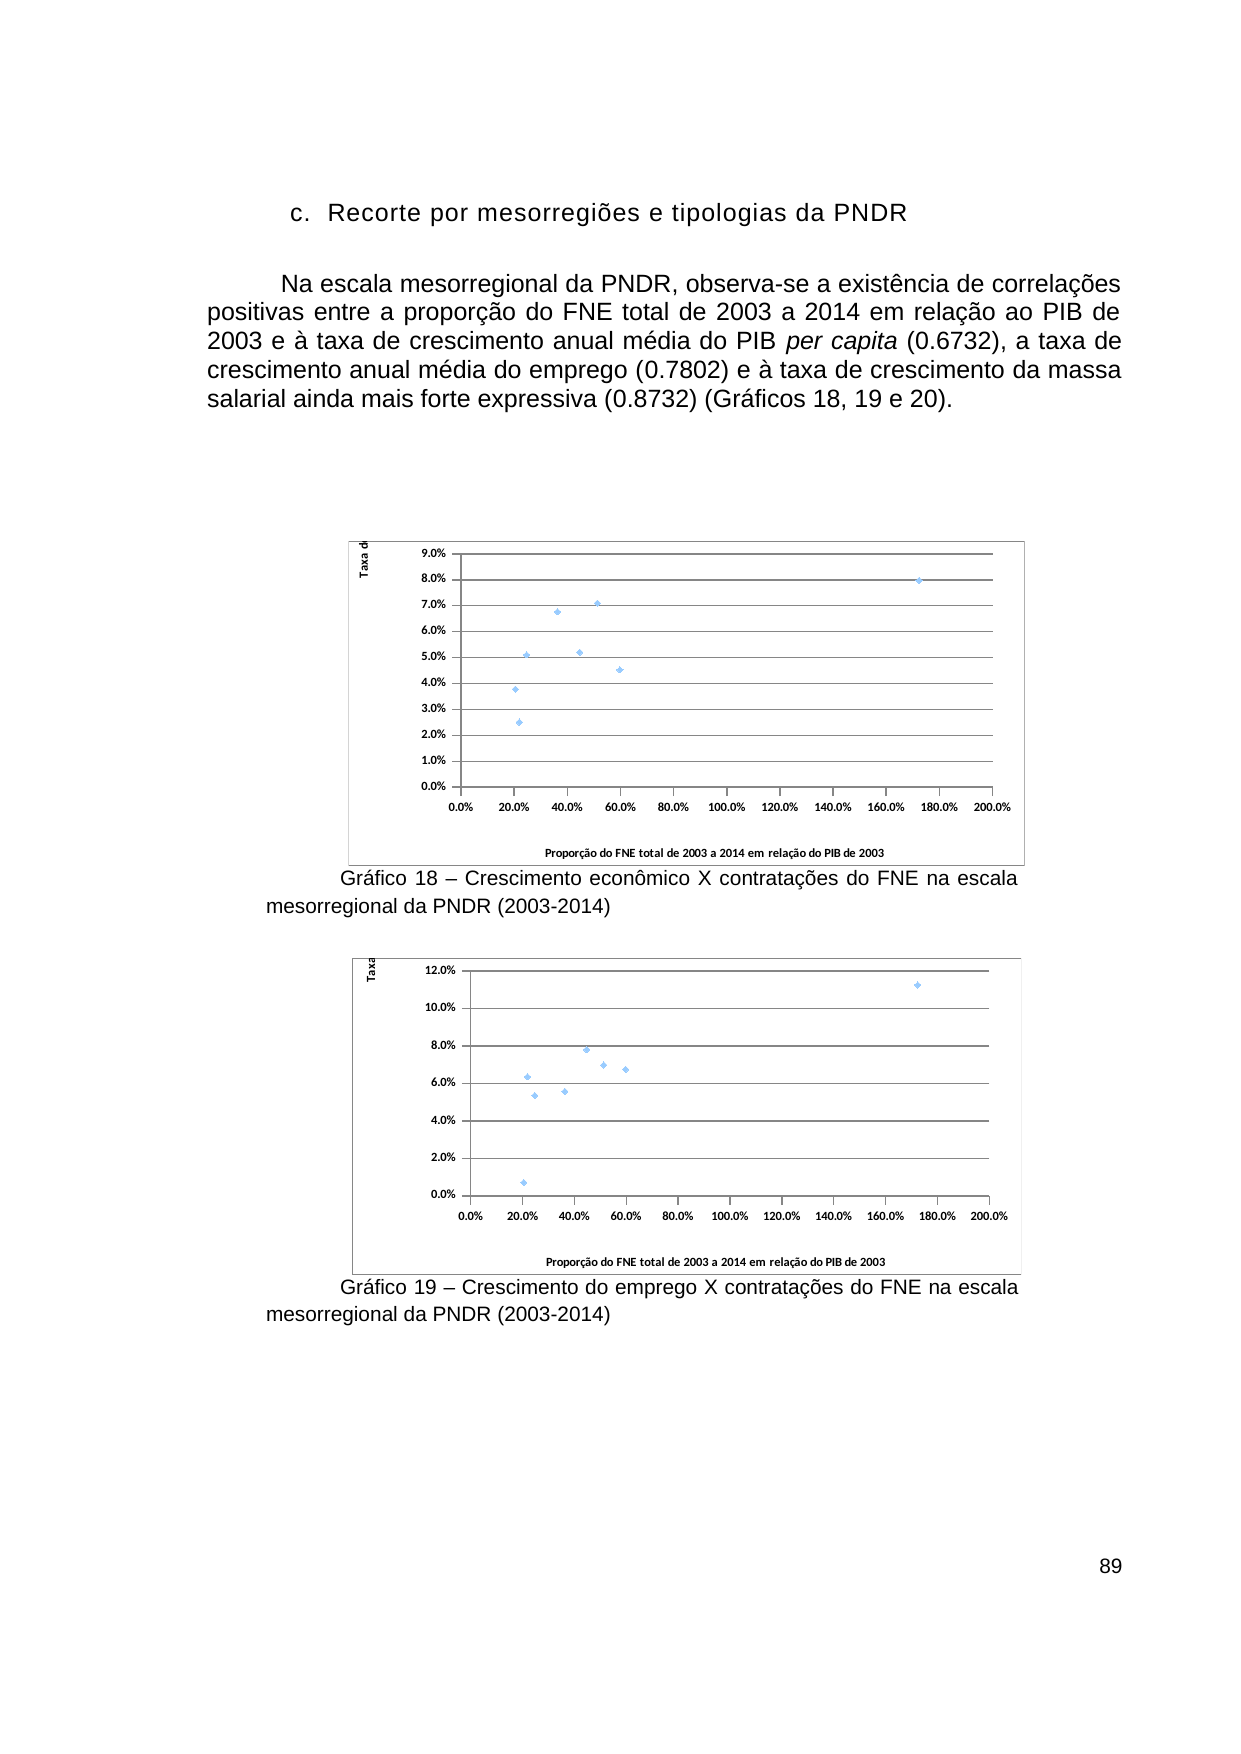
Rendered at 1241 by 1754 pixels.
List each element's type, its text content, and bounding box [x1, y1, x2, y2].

list Na escala mesorregional da PNDR, observa-se a existência de correlações positivas entre a proporção do FNE total de 2003 a 2014 em relação ao PIB de 2003 e à taxa de crescimento anual média do PIB per capita (0.6732), a taxa de crescimento anual média do emprego (0.7802) e à taxa de crescimento da massa salarial ainda mais forte expressiva (0.8732) (Gráficos 18, 19 e 20). [207, 268, 1122, 412]
text Gráfico 19 – Crescimento do emprego X contratações do FNE na escala mesorregional da PNDR (2003-2014) [266, 1274, 1019, 1326]
list Recorte por mesorregiões e tipologias da PNDR [290, 198, 1122, 227]
text Gráfico 18 – Crescimento econômico X contratações do FNE na escala mesorregional da PNDR (2003-2014) [266, 866, 1019, 917]
